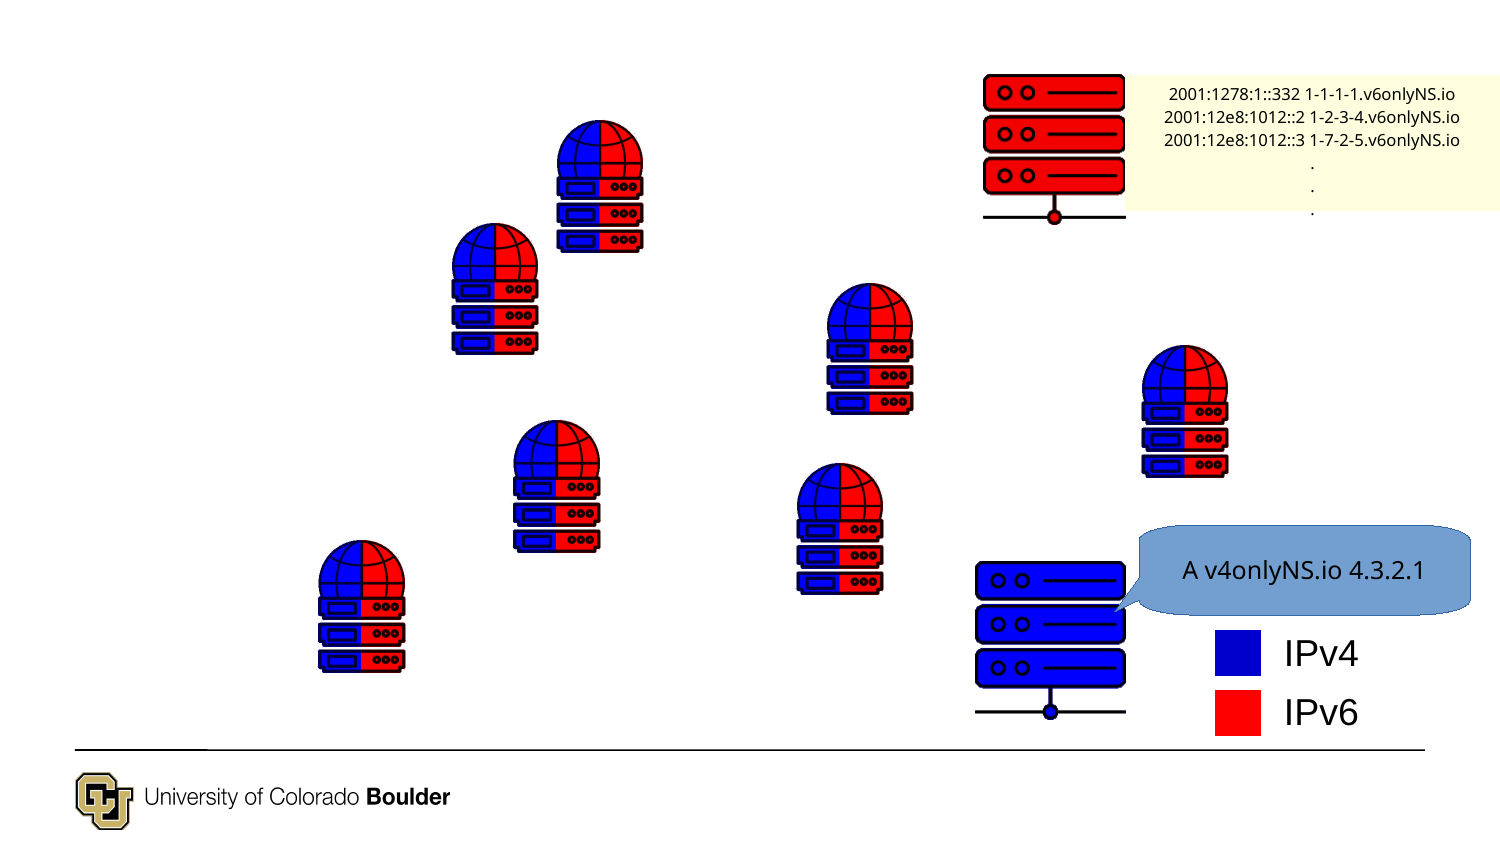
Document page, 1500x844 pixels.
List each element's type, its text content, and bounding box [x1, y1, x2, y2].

picture [450, 222, 539, 355]
picture [75, 772, 450, 830]
text_box [1215, 630, 1261, 676]
text_box 2001:1278:1::332 1-1-1-1.v6onlyNS.io 2001:12e8:1012::2 1-2-3-4.v6onlyNS.io 2001:12e8:1012::3 1-7-2-5.v6onlyNS.io . . . [1125, 75, 1500, 211]
text_box A v4onlyNS.io 4.3.2.1 [1114, 525, 1471, 616]
picture [975, 561, 1126, 721]
picture [511, 419, 601, 553]
picture [555, 119, 644, 253]
text_box [1215, 690, 1261, 736]
picture [983, 74, 1126, 226]
picture [316, 539, 406, 673]
picture [795, 462, 884, 595]
picture [1140, 344, 1229, 478]
text_box IPv6 [1269, 684, 1465, 741]
picture [825, 282, 914, 415]
text_box IPv4 [1269, 625, 1465, 682]
